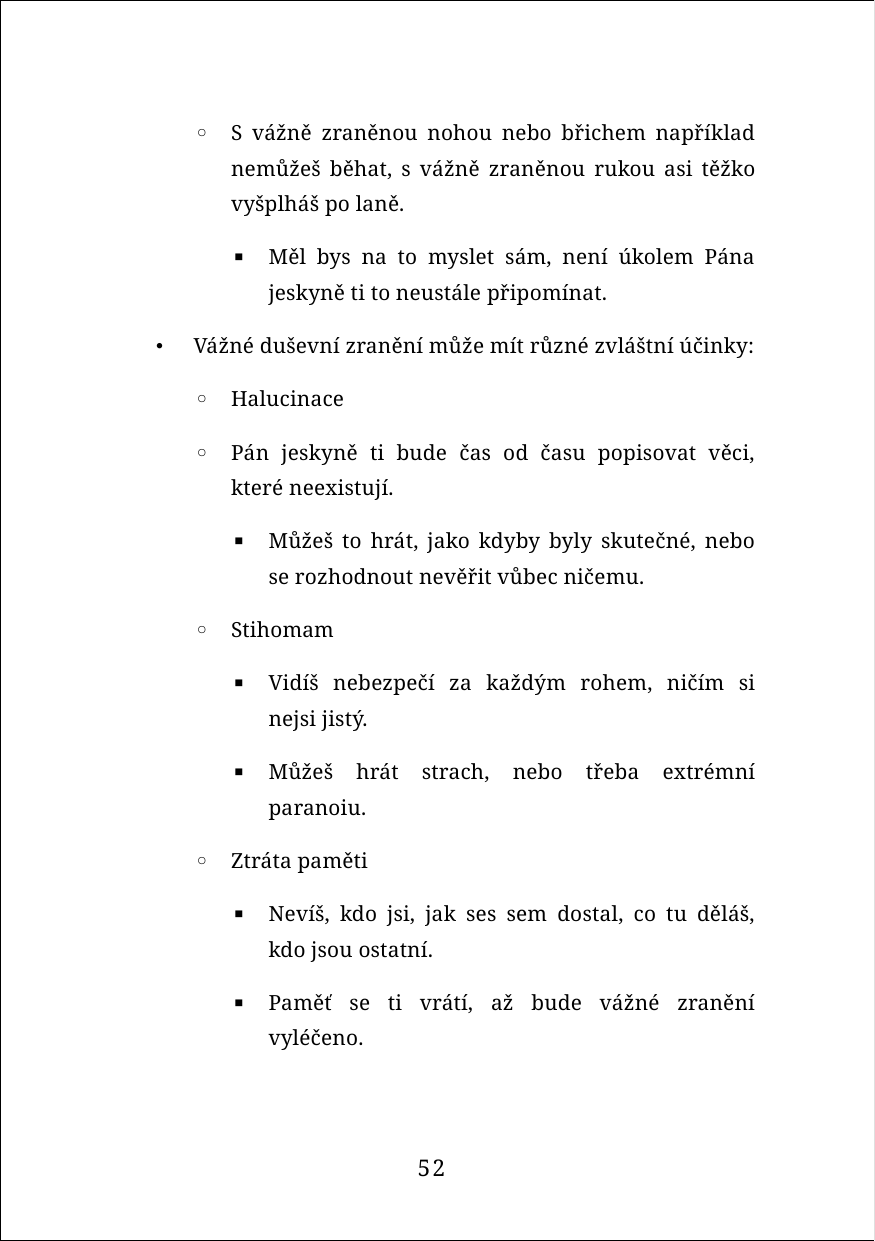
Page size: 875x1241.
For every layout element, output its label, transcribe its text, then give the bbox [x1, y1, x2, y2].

list Vážné duševní zranění může mít různé zvláštní účinky: [156, 331, 756, 360]
list Můžeš to hrát, jako kdyby byly skutečné, nebo se rozhodnout nevěřit vůbec ničemu. [231, 526, 756, 590]
list Nevíš, kdo jsi, jak ses sem dostal, co tu děláš, kdo jsou ostatní. [231, 899, 756, 963]
list Stihomam [193, 615, 756, 644]
list Vidíš nebezpečí za každým rohem, ničím si nejsi jistý. [231, 668, 756, 732]
list Měl bys na to myslet sám, není úkolem Pána jeskyně ti to neustále připomínat. [231, 242, 756, 306]
list S vážně zraněnou nohou nebo břichem například nemůžeš běhat, s vážně zraněnou rukou asi těžko vyšplháš po laně. [193, 118, 756, 218]
list Můžeš hrát strach, nebo třeba extrémní paranoiu. [231, 757, 756, 821]
list Halucinace [193, 384, 756, 413]
list Paměť se ti vrátí, až bude vážné zranění vyléčeno. [231, 988, 756, 1052]
list Ztráta paměti [193, 846, 756, 874]
list Pán jeskyně ti bude čas od času popisovat věci, které neexistují. [193, 438, 756, 502]
